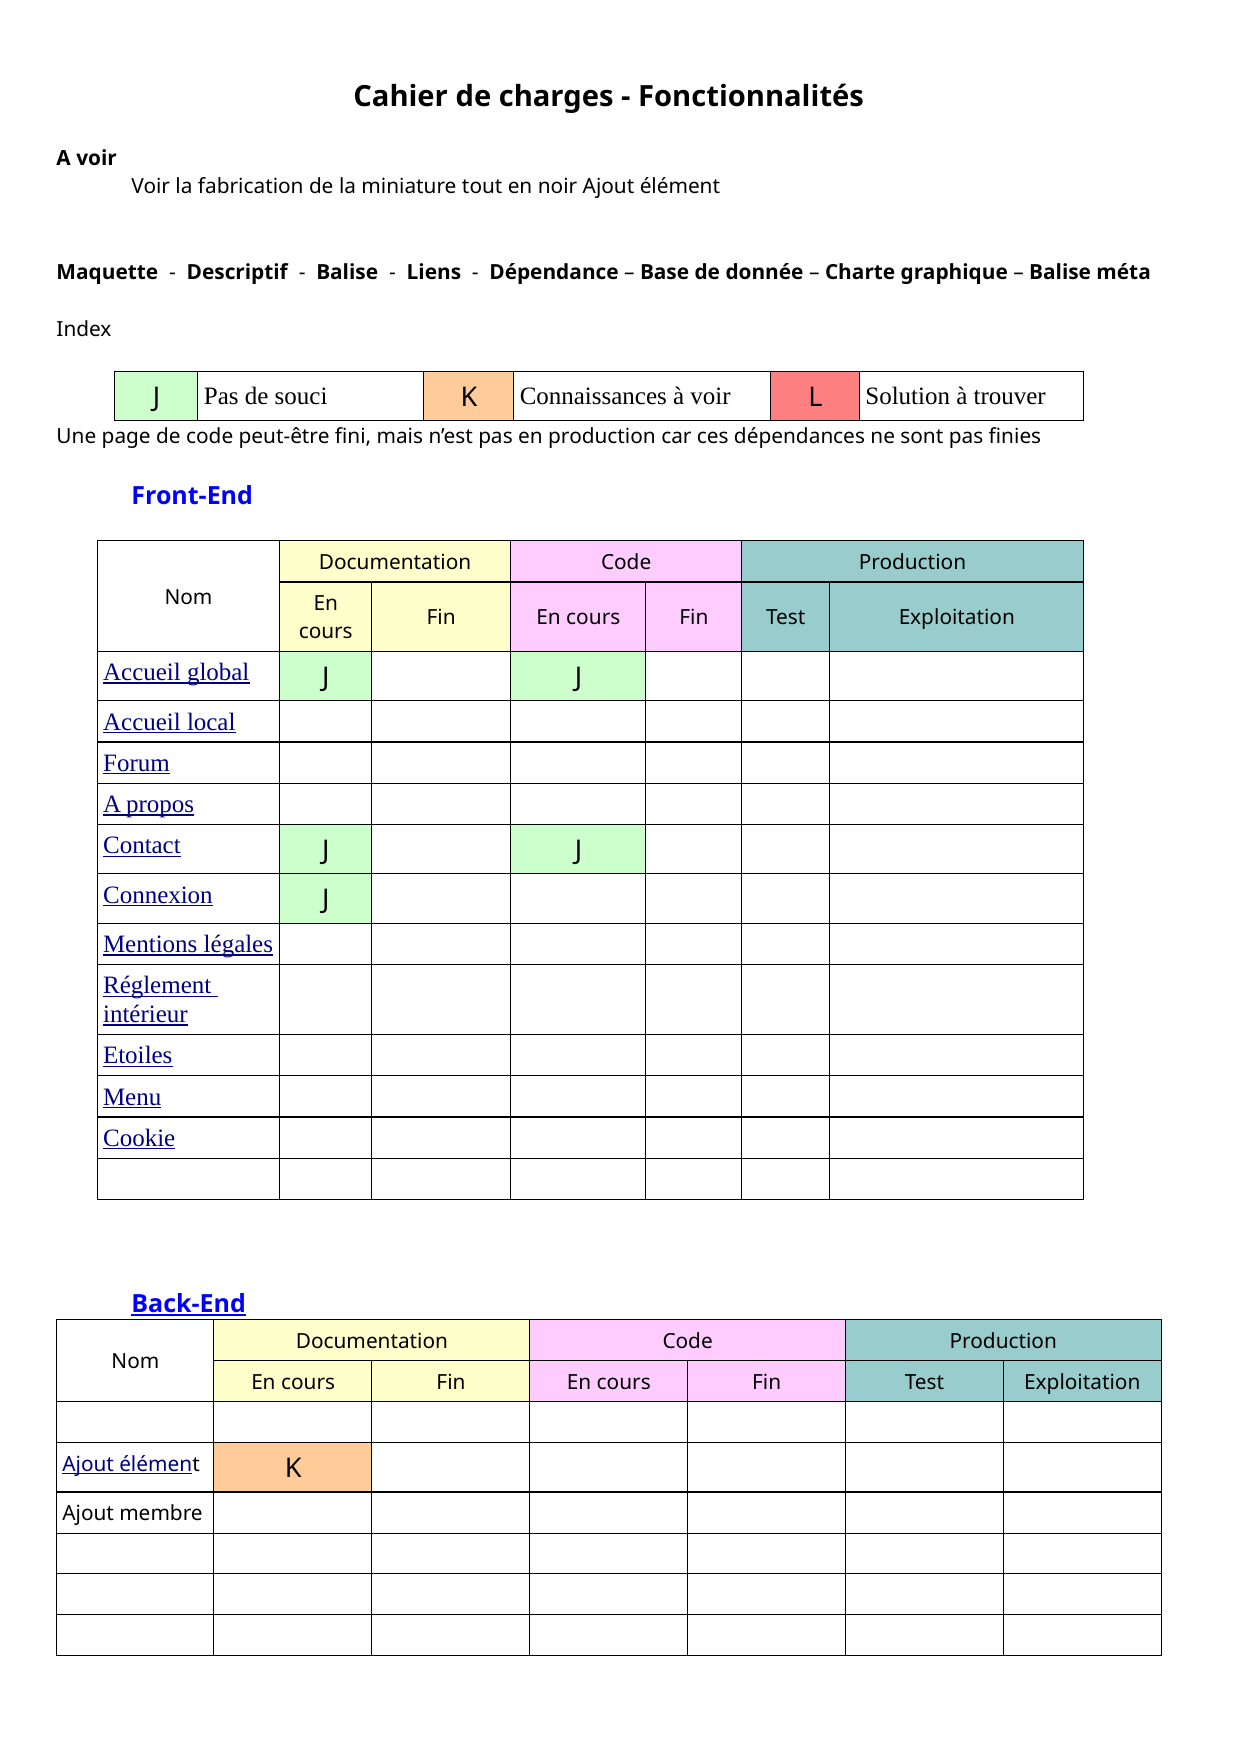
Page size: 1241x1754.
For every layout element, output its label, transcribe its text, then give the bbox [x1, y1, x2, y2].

table_cell [511, 965, 645, 1034]
table_header Documentation [280, 541, 510, 581]
table_cell [646, 1076, 741, 1116]
table_cell [646, 784, 741, 824]
table_cell [57, 1402, 213, 1442]
table_cell [511, 924, 645, 964]
table_header Code [511, 541, 741, 581]
table_cell Test [742, 583, 829, 651]
table_header J [115, 372, 197, 420]
table_cell Test [846, 1361, 1003, 1401]
table_cell [280, 1159, 371, 1199]
table_cell [830, 1035, 1083, 1075]
table_cell [846, 1493, 1003, 1532]
table_cell [688, 1534, 845, 1573]
table_cell [372, 743, 510, 783]
table_header Pas de souci [198, 372, 423, 420]
table_cell [280, 1035, 371, 1075]
table_cell [742, 1035, 829, 1075]
text Index [56, 314, 1161, 342]
table_cell Connexion [98, 874, 279, 923]
table_cell [280, 924, 371, 964]
table_cell [372, 874, 510, 923]
table_cell [646, 965, 741, 1034]
table_cell [742, 874, 829, 923]
table_cell [372, 652, 510, 700]
table_cell [511, 1076, 645, 1116]
table_cell [688, 1615, 845, 1655]
table_cell [830, 1076, 1083, 1116]
table_cell [372, 701, 510, 741]
table_cell En cours [280, 583, 371, 651]
table_header Nom [98, 541, 279, 651]
table_cell [530, 1534, 687, 1573]
table_cell [742, 965, 829, 1034]
table_cell [688, 1443, 845, 1491]
table_cell [372, 924, 510, 964]
table_cell [688, 1402, 845, 1442]
table_cell [372, 1035, 510, 1075]
table_cell [511, 874, 645, 923]
table_cell [511, 1118, 645, 1158]
table_cell [646, 652, 741, 700]
table_cell [372, 1615, 529, 1655]
table_cell [98, 1159, 279, 1199]
table_cell [742, 701, 829, 741]
table_cell [530, 1574, 687, 1614]
table_cell [846, 1574, 1003, 1614]
text Cahier de charges - Fonctionnalités [56, 75, 1161, 115]
table_cell Etoiles [98, 1035, 279, 1075]
table_cell Accueil local [98, 701, 279, 741]
table_cell [280, 965, 371, 1034]
table_cell J [280, 652, 371, 700]
text Voir la fabrication de la miniature tout en noir Ajout élément [56, 172, 1161, 200]
table_header Solution à trouver [860, 372, 1083, 420]
table_cell [830, 1159, 1083, 1199]
table_cell [280, 1076, 371, 1116]
table_cell [742, 924, 829, 964]
table_cell [742, 1118, 829, 1158]
table_cell Exploitation [1004, 1361, 1161, 1401]
table_cell [846, 1615, 1003, 1655]
table_cell [646, 701, 741, 741]
table_cell [511, 701, 645, 741]
table_cell [742, 825, 829, 873]
table_cell En cours [530, 1361, 687, 1401]
table_cell [830, 874, 1083, 923]
table_cell [57, 1615, 213, 1655]
table_cell J [511, 652, 645, 700]
table_cell [646, 825, 741, 873]
table_cell Accueil global [98, 652, 279, 700]
table_cell A propos [98, 784, 279, 824]
table_cell [214, 1402, 371, 1442]
table_cell [214, 1615, 371, 1655]
table_cell [742, 652, 829, 700]
table_cell [688, 1493, 845, 1532]
table_cell [372, 1076, 510, 1116]
table_cell Mentions légales [98, 924, 279, 964]
table_cell [57, 1534, 213, 1573]
table_cell [742, 743, 829, 783]
table_cell [280, 1118, 371, 1158]
table_header Code [530, 1320, 845, 1360]
table_header K [424, 372, 513, 420]
table_cell [57, 1574, 213, 1614]
table_cell Fin [646, 583, 741, 651]
table_cell [688, 1574, 845, 1614]
table_cell Fin [688, 1361, 845, 1401]
table_header Production [742, 541, 1083, 581]
table_cell [530, 1402, 687, 1442]
table_cell J [280, 825, 371, 873]
table_cell [830, 825, 1083, 873]
table_header Documentation [214, 1320, 529, 1360]
table_cell [742, 784, 829, 824]
table_cell [372, 1159, 510, 1199]
table_cell [646, 1035, 741, 1075]
table_cell En cours [214, 1361, 371, 1401]
table_cell [372, 1118, 510, 1158]
table_cell [280, 784, 371, 824]
table_cell [280, 743, 371, 783]
table_cell Cookie [98, 1118, 279, 1158]
table_cell Contact [98, 825, 279, 873]
table_cell [846, 1534, 1003, 1573]
table_cell [830, 924, 1083, 964]
table_cell [214, 1534, 371, 1573]
table_cell [511, 743, 645, 783]
table_cell K [214, 1443, 371, 1491]
table_cell Fin [372, 1361, 529, 1401]
table_cell Ajout membre [57, 1493, 213, 1532]
table_cell [846, 1443, 1003, 1491]
table_cell [1004, 1493, 1161, 1532]
table_cell [1004, 1574, 1161, 1614]
table_cell [646, 924, 741, 964]
table_cell En cours [511, 583, 645, 651]
table_cell [1004, 1615, 1161, 1655]
table_cell J [511, 825, 645, 873]
table_cell [846, 1402, 1003, 1442]
table_cell [372, 1574, 529, 1614]
table_cell [742, 1076, 829, 1116]
table_cell [372, 784, 510, 824]
text A voir [56, 143, 1161, 172]
table_cell Ajout élément [57, 1443, 213, 1491]
table_cell Forum [98, 743, 279, 783]
text Maquette - Descriptif - Balise - Liens - Dépendance – Base de donnée – Charte graphique – Balise méta [56, 257, 1161, 285]
table_cell [830, 784, 1083, 824]
table_cell [214, 1493, 371, 1532]
table_cell [830, 652, 1083, 700]
table_cell [646, 743, 741, 783]
table_cell Fin [372, 583, 510, 651]
table_cell [742, 1159, 829, 1199]
table_cell Réglement intérieur [98, 965, 279, 1034]
table_cell [830, 965, 1083, 1034]
table_cell [1004, 1443, 1161, 1491]
table_cell [511, 784, 645, 824]
table_cell [1004, 1534, 1161, 1573]
table_cell [511, 1159, 645, 1199]
table_cell [530, 1615, 687, 1655]
table_cell [646, 1118, 741, 1158]
table_cell [280, 701, 371, 741]
table_cell [530, 1443, 687, 1491]
table_cell Exploitation [830, 583, 1083, 651]
table_cell [214, 1574, 371, 1614]
text Front-End [56, 478, 1161, 512]
table_cell [511, 1035, 645, 1075]
table_cell [372, 965, 510, 1034]
table_cell [646, 1159, 741, 1199]
table_cell [830, 701, 1083, 741]
table_cell J [280, 874, 371, 923]
table_cell [372, 1534, 529, 1573]
table_cell [372, 1443, 529, 1491]
table_cell [1004, 1402, 1161, 1442]
table_cell [372, 825, 510, 873]
table_cell [830, 743, 1083, 783]
table_cell [830, 1118, 1083, 1158]
table_header L [771, 372, 859, 420]
table_header Nom [57, 1320, 213, 1401]
text Back-End [56, 1285, 1161, 1319]
table_cell [372, 1402, 529, 1442]
table_cell [530, 1493, 687, 1532]
table_cell [646, 874, 741, 923]
table_cell [372, 1493, 529, 1532]
table_header Connaissances à voir [514, 372, 770, 420]
table_header Production [846, 1320, 1161, 1360]
table_cell Menu [98, 1076, 279, 1116]
text Une page de code peut-être fini, mais n’est pas en production car ces dépendances ne sont pas finies [56, 421, 1161, 449]
